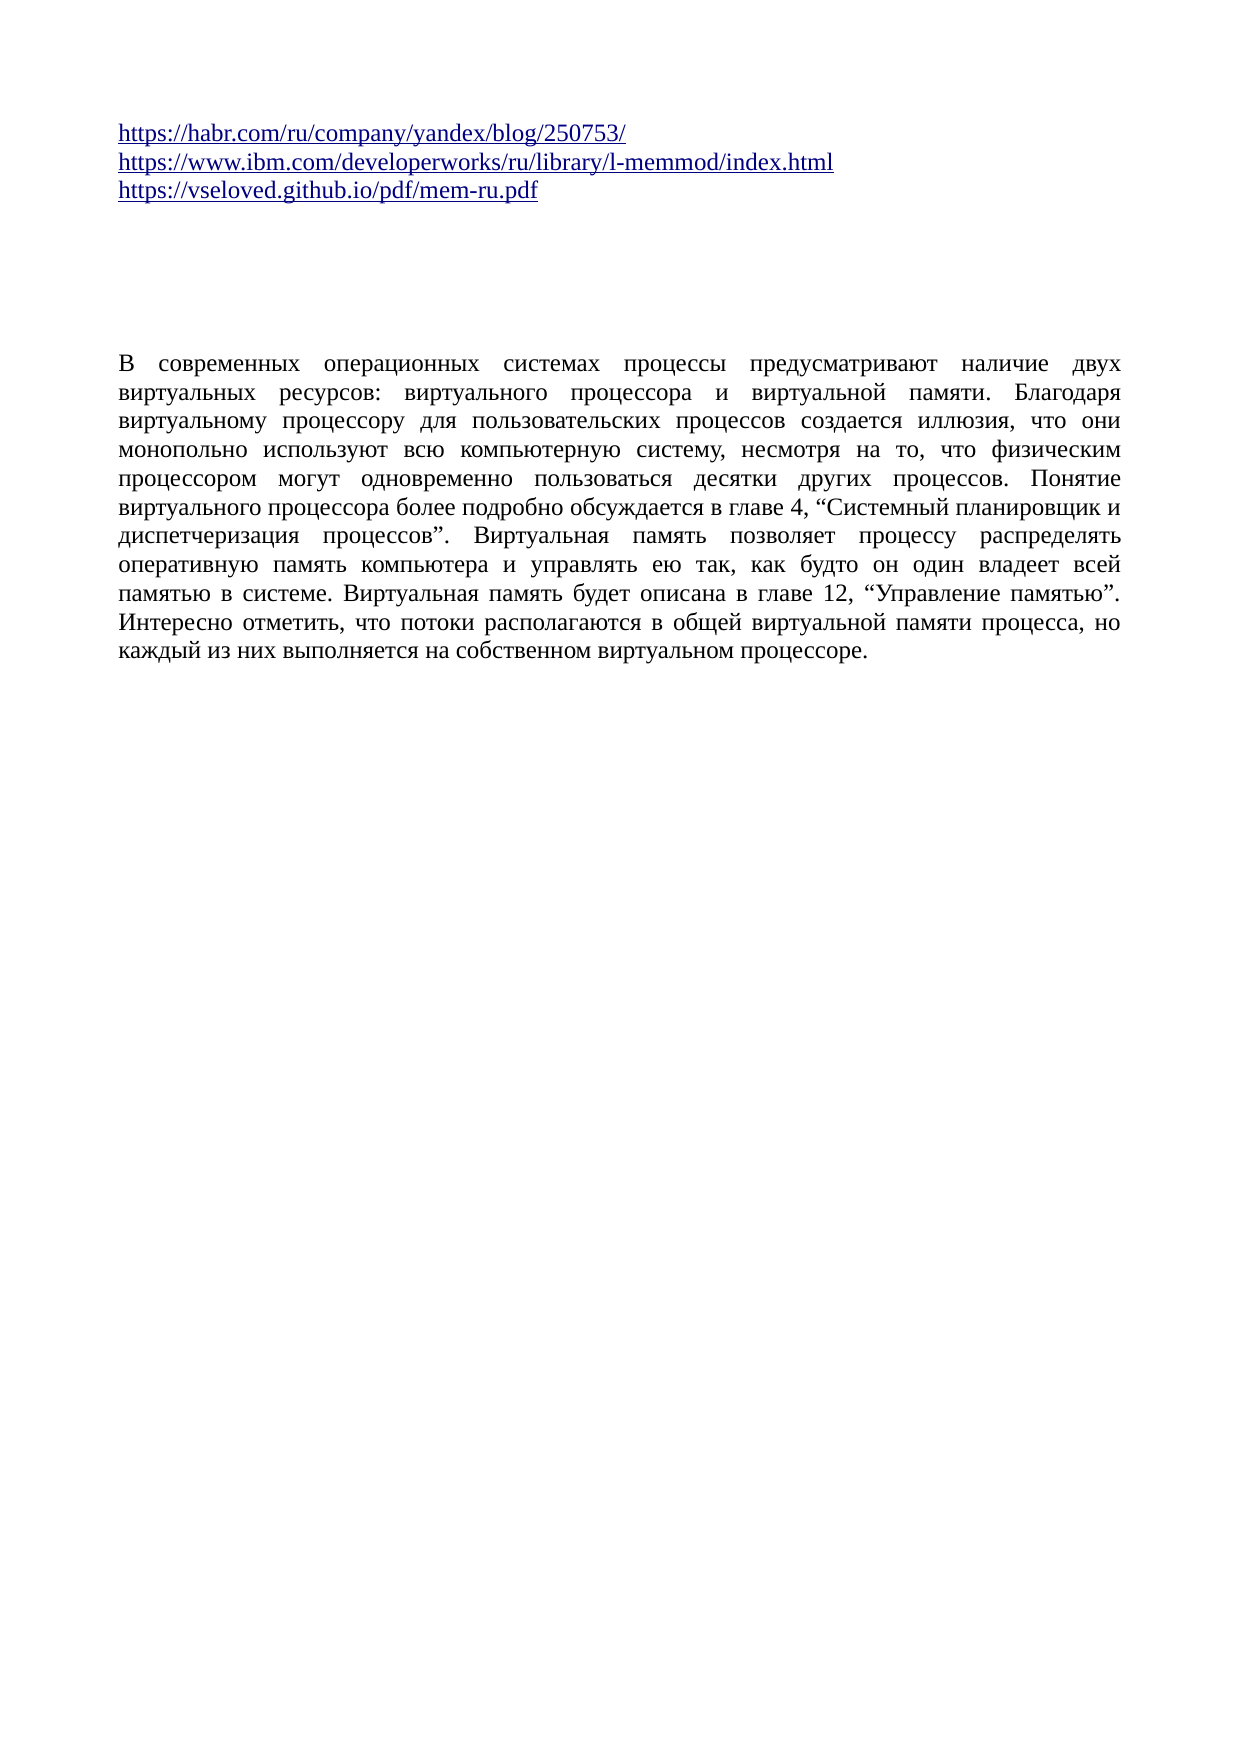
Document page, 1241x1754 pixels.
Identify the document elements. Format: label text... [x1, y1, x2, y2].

text https://www.ibm.com/developerworks/ru/library/l-memmod/index.html [118, 147, 1122, 176]
text https://vseloved.github.io/pdf/mem-ru.pdf [118, 176, 1122, 204]
text В современных операционных системах процессы предусматривают наличие двух виртуальных ресурсов: виртуального процессора и виртуальной памяти. Благодаря виртуальному процессору для пользовательских процессов создается иллюзия, что они монопольно используют всю компьютерную систему, несмотря на то, что физическим процессором могут одновременно пользоваться десятки других процессов. Понятие виртуального процессора более подробно обсуждается в главе 4, “Системный планировщик и диспетчеризация процессов”. Виртуальная память позволяет процессу распределять оперативную память компьютера и управлять ею так, как будто он один владеет всей памятью в системе. Виртуальная память будет описана в главе 12, “Управление памятью”. Интересно отметить, что потоки располагаются в общей виртуальной памяти процесса, но каждый из них выполняется на собственном виртуальном процессоре. [118, 348, 1122, 664]
text https://habr.com/ru/company/yandex/blog/250753/ [118, 118, 1122, 147]
